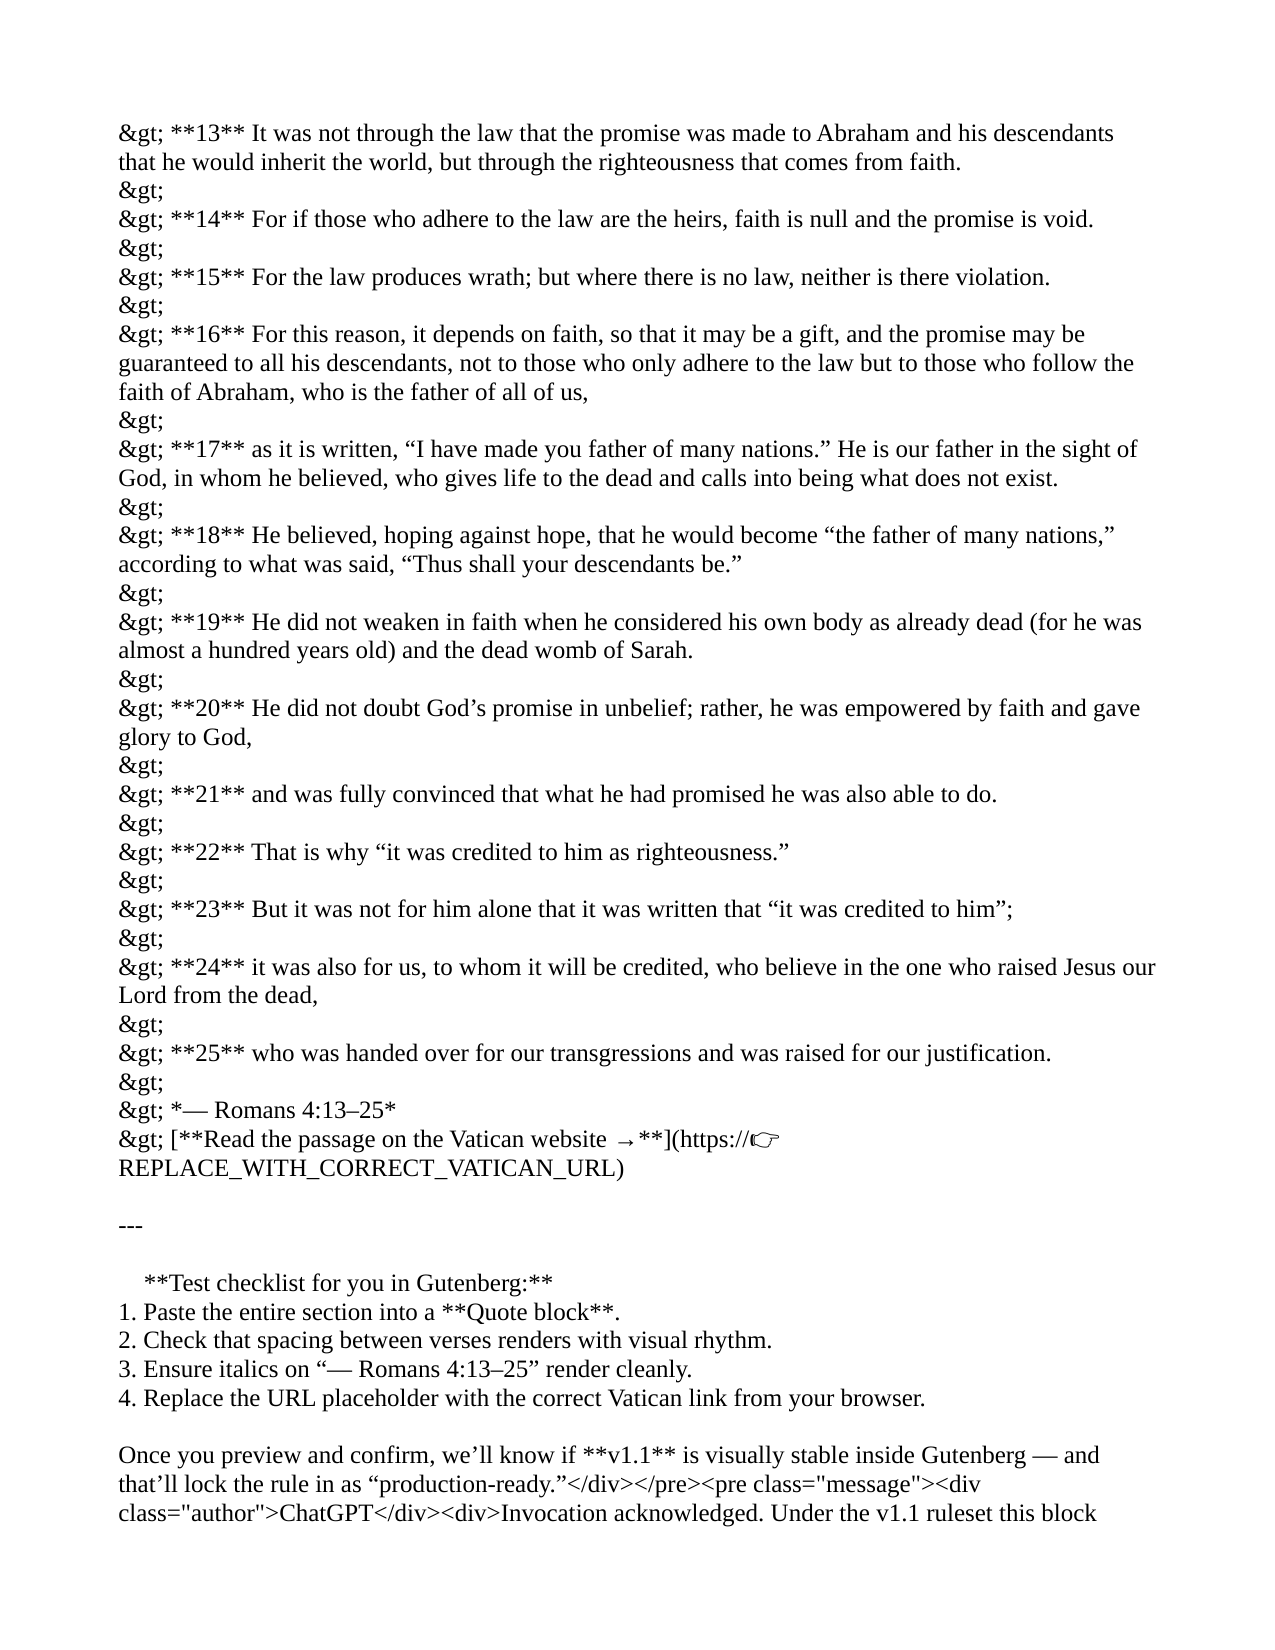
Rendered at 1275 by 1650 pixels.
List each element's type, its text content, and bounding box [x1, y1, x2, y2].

text &gt; [118, 923, 1157, 952]
text &gt; **15** For the law produces wrath; but where there is no law, neither is there violation. [118, 262, 1157, 291]
text &gt; **19** He did not weaken in faith when he considered his own body as already dead (for he was almost a hundred years old) and the dead womb of Sarah. [118, 607, 1157, 664]
text &gt; [118, 176, 1157, 204]
text &gt; **17** as it is written, “I have made you father of many nations.” He is our father in the sight of God, in whom he believed, who gives life to the dead and calls into being what does not exist. [118, 434, 1157, 492]
text &gt; *— Romans 4:13–25* [118, 1096, 1157, 1124]
text &gt; [118, 233, 1157, 262]
text &gt; **16** For this reason, it depends on faith, so that it may be a gift, and the promise may be guaranteed to all his descendants, not to those who only adhere to the law but to those who follow the faith of Abraham, who is the father of all of us, [118, 319, 1157, 406]
text &gt; [118, 664, 1157, 693]
text &gt; [118, 406, 1157, 434]
text &gt; **18** He believed, hoping against hope, that he would become “the father of many nations,” according to what was said, “Thus shall your descendants be.” [118, 521, 1157, 578]
text &gt; **22** That is why “it was credited to him as righteousness.” [118, 837, 1157, 866]
text 3. Ensure italics on “— Romans 4:13–25” render cleanly. [118, 1354, 1157, 1383]
text &gt; **21** and was fully convinced that what he had promised he was also able to do. [118, 779, 1157, 808]
text &gt; [**Read the passage on the Vatican website →**](https://👉REPLACE_WITH_CORRECT_VATICAN_URL) [118, 1124, 1157, 1182]
text &gt; **13** It was not through the law that the promise was made to Abraham and his descendants that he would inherit the world, but through the righteousness that comes from faith. [118, 118, 1157, 176]
text &gt; [118, 1009, 1157, 1038]
text Once you preview and confirm, we’ll know if **v1.1** is visually stable inside Gutenberg — and that’ll lock the rule in as “production-ready.”</div></pre><pre class="message"><div class="author">ChatGPT</div><div>Invocation acknowledged. Under the v1.1 ruleset this block [118, 1441, 1157, 1527]
text &gt; [118, 866, 1157, 894]
text &gt; [118, 578, 1157, 607]
text &gt; **20** He did not doubt God’s promise in unbelief; rather, he was empowered by faith and gave glory to God, [118, 693, 1157, 751]
text 2. Check that spacing between verses renders with visual rhythm. [118, 1326, 1157, 1354]
text &gt; **14** For if those who adhere to the law are the heirs, faith is null and the promise is void. [118, 204, 1157, 233]
text &gt; **24** it was also for us, to whom it will be credited, who believe in the one who raised Jesus our Lord from the dead, [118, 952, 1157, 1009]
text &gt; **23** But it was not for him alone that it was written that “it was credited to him”; [118, 894, 1157, 923]
text --- [118, 1211, 1157, 1239]
text 1. Paste the entire section into a **Quote block**. [118, 1297, 1157, 1326]
text &gt; **25** who was handed over for our transgressions and was raised for our justification. [118, 1038, 1157, 1067]
text &gt; [118, 1067, 1157, 1096]
text 4. Replace the URL placeholder with the correct Vatican link from your browser. [118, 1383, 1157, 1412]
text &gt; [118, 808, 1157, 837]
text &gt; [118, 492, 1157, 521]
text &gt; [118, 291, 1157, 319]
text &gt; [118, 751, 1157, 779]
text ✅ **Test checklist for you in Gutenberg:** [118, 1268, 1157, 1297]
